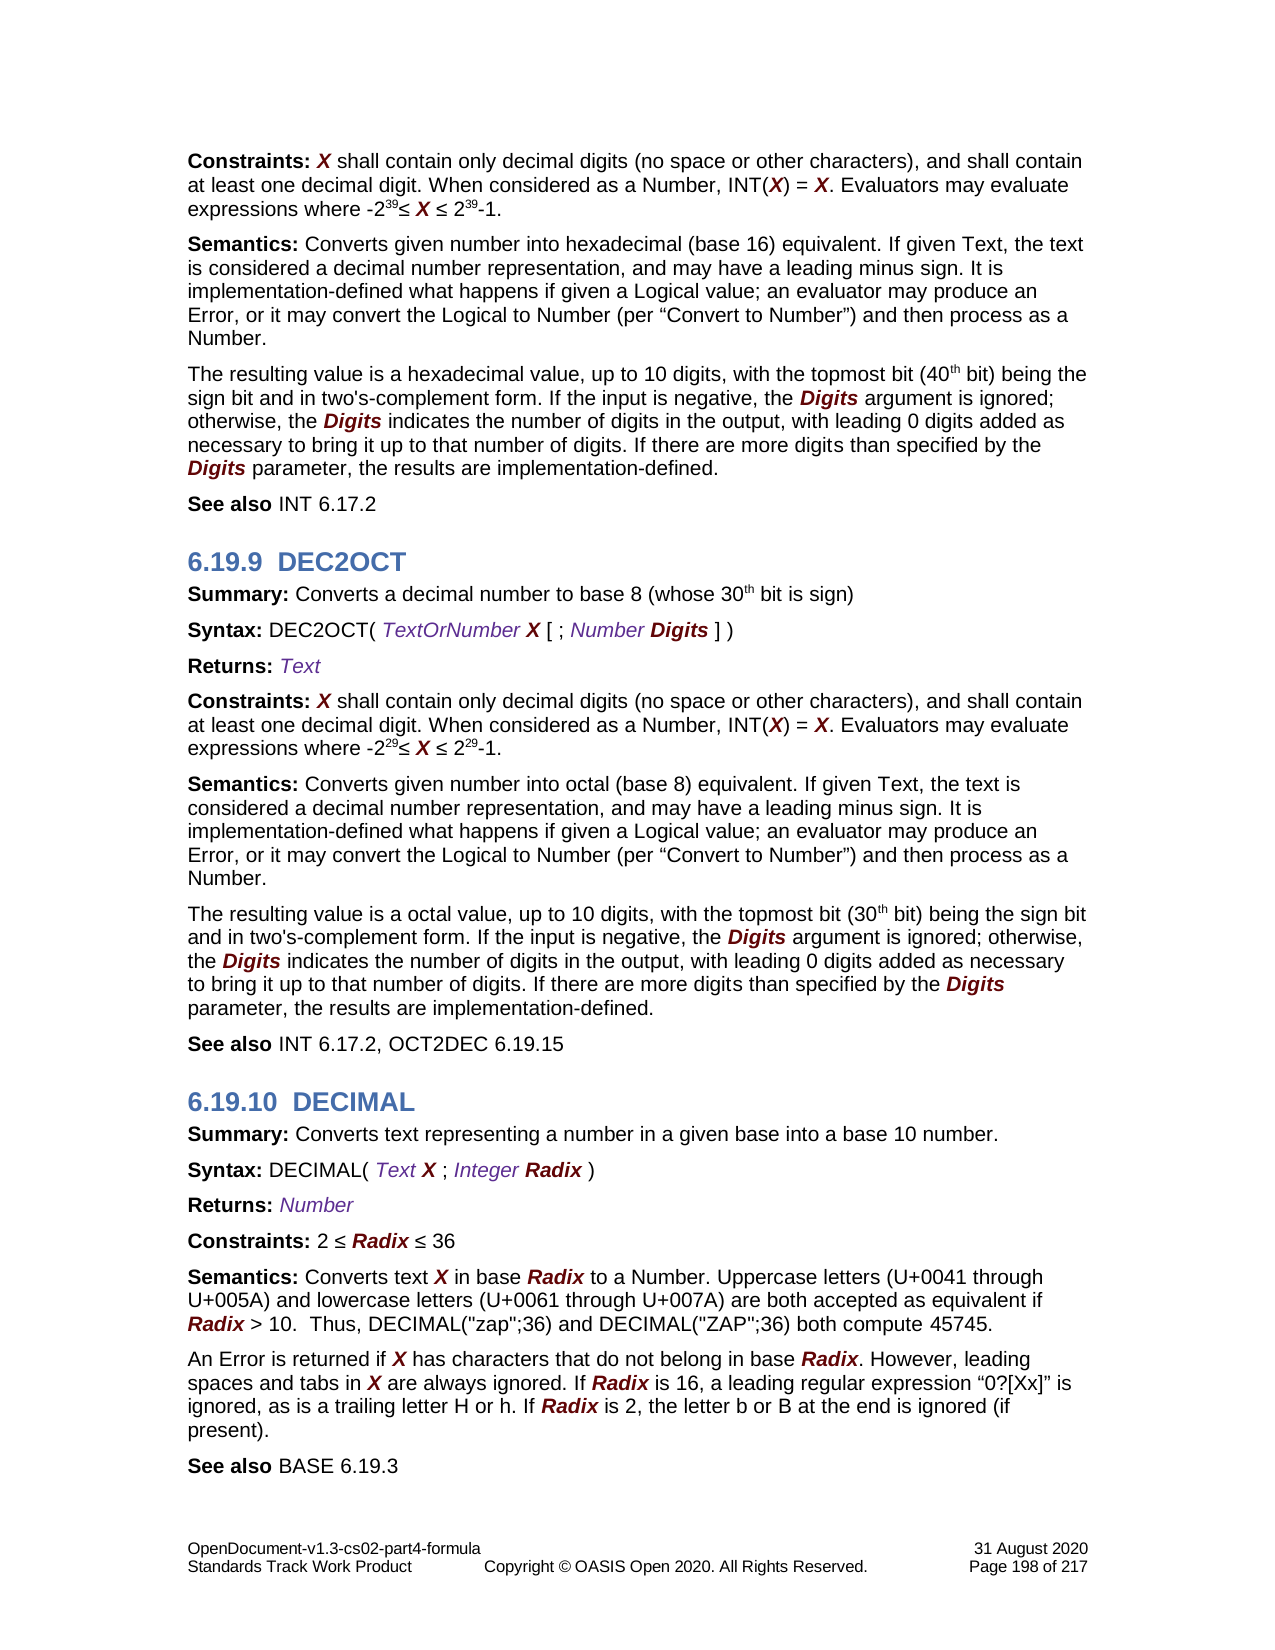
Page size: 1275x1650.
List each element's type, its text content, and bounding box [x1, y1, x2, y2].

text An Error is returned if X has characters that do not belong in base Radix. However, leading spaces and tabs in X are always ignored. If Radix is 16, a leading regular expression “0?[Xx]” is ignored, as is a trailing letter H or h. If Radix is 2, the letter b or B at the end is ignored (if present). [187, 1348, 1088, 1442]
text The resulting value is a octal value, up to 10 digits, with the topmost bit (30th bit) being the sign bit and in two's-complement form. If the input is negative, the Digits argument is ignored; otherwise, the Digits indicates the number of digits in the output, with leading 0 digits added as necessary to bring it up to that number of digits. If there are more digits than specified by the Digits parameter, the results are implementation-defined. [187, 902, 1088, 1020]
text Returns: Text [187, 654, 1088, 678]
text Constraints: X shall contain only decimal digits (no space or other characters), and shall contain at least one decimal digit. When considered as a Number, INT(X) = X. Evaluators may evaluate expressions where -239≤ X ≤ 239-1. [187, 150, 1088, 221]
text Summary: Converts a decimal number to base 8 (whose 30th bit is sign) [187, 583, 1088, 606]
subtitle DEC2OCT [187, 547, 1088, 577]
text See also BASE 6.19.3 [187, 1454, 1088, 1478]
text Semantics: Converts text X in base Radix to a Number. Uppercase letters (U+0041 through U+005A) and lowercase letters (U+0061 through U+007A) are both accepted as equivalent if Radix > 10. Thus, DECIMAL("zap";36) and DECIMAL("ZAP";36) both compute 45745. [187, 1265, 1088, 1336]
text Syntax: DECIMAL( Text X ; Integer Radix ) [187, 1158, 1088, 1182]
text Syntax: DEC2OCT( TextOrNumber X [ ; Number Digits ] ) [187, 618, 1088, 642]
text See also INT 6.17.2 [187, 492, 1088, 516]
text Constraints: 2 ≤ Radix ≤ 36 [187, 1229, 1088, 1253]
text Constraints: X shall contain only decimal digits (no space or other characters), and shall contain at least one decimal digit. When considered as a Number, INT(X) = X. Evaluators may evaluate expressions where -229≤ X ≤ 229-1. [187, 690, 1088, 760]
text Returns: Number [187, 1194, 1088, 1217]
subtitle DECIMAL [187, 1087, 1088, 1117]
text The resulting value is a hexadecimal value, up to 10 digits, with the topmost bit (40th bit) being the sign bit and in two's-complement form. If the input is negative, the Digits argument is ignored; otherwise, the Digits indicates the number of digits in the output, with leading 0 digits added as necessary to bring it up to that number of digits. If there are more digits than specified by the Digits parameter, the results are implementation-defined. [187, 362, 1088, 480]
text See also INT 6.17.2, OCT2DEC 6.19.15 [187, 1032, 1088, 1056]
text Semantics: Converts given number into octal (base 8) equivalent. If given Text, the text is considered a decimal number representation, and may have a leading minus sign. It is implementation-defined what happens if given a Logical value; an evaluator may produce an Error, or it may convert the Logical to Number (per “Convert to Number”) and then process as a Number. [187, 772, 1088, 890]
text Summary: Converts text representing a number in a given base into a base 10 number. [187, 1123, 1088, 1146]
text Semantics: Converts given number into hexadecimal (base 16) equivalent. If given Text, the text is considered a decimal number representation, and may have a leading minus sign. It is implementation-defined what happens if given a Logical value; an evaluator may produce an Error, or it may convert the Logical to Number (per “Convert to Number”) and then process as a Number. [187, 233, 1088, 350]
